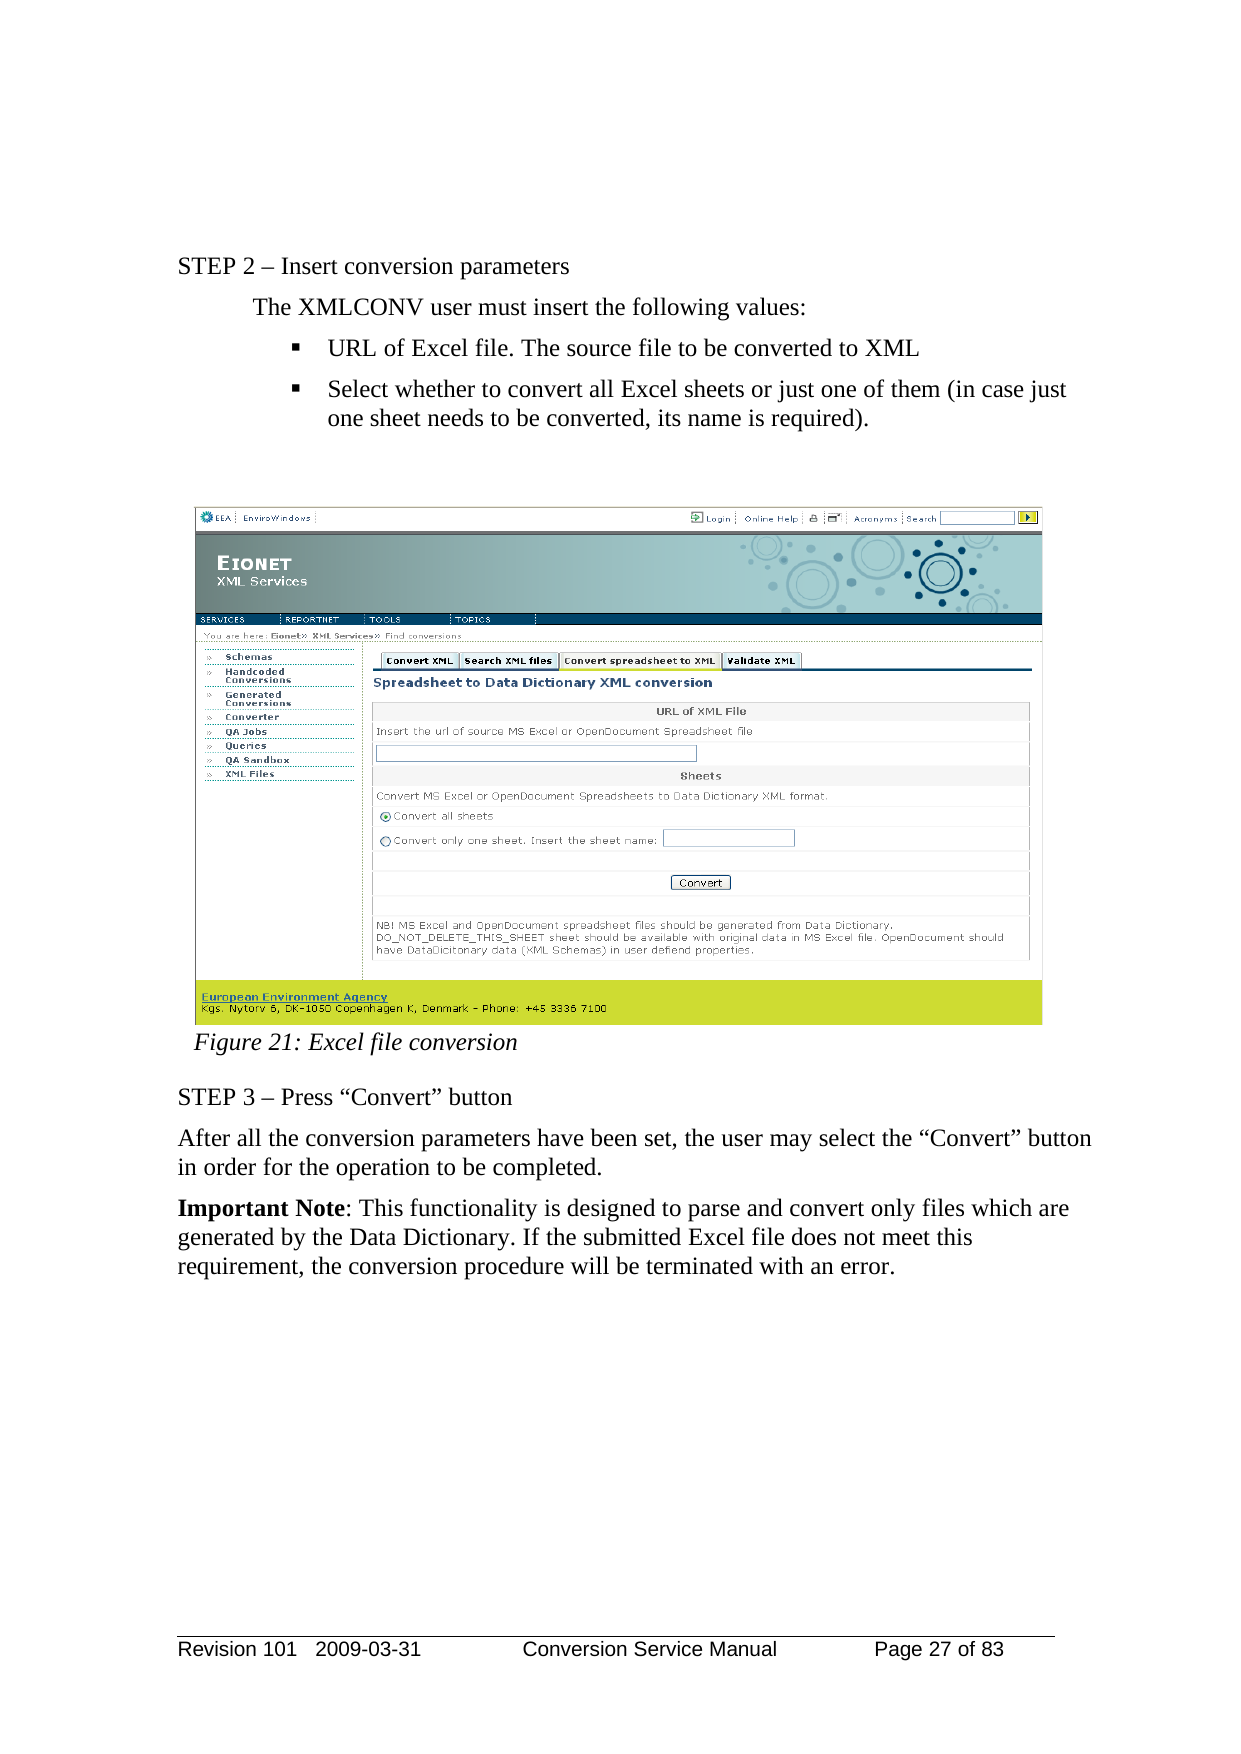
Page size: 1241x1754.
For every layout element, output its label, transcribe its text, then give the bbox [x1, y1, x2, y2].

text Figure 21: Excel file conversion [194, 506, 1077, 1056]
list Select whether to convert all Excel sheets or just one of them (in case just one sheet needs to be converted, its name is required). [290, 373, 1092, 432]
text STEP 2 – Insert conversion parameters [177, 251, 1092, 280]
text The XMLCONV user must insert the following values: [177, 292, 1092, 321]
list URL of Excel file. The source file to be converted to XML [290, 333, 1092, 362]
text Important Note: This functionality is designed to parse and convert only files which are generated by the Data Dictionary. If the submitted Excel file does not meet this requirement, the conversion procedure will be terminated with an error. [177, 1193, 1092, 1280]
text After all the conversion parameters have been set, the user may select the “Convert” button in order for the operation to be completed. [177, 1123, 1092, 1181]
text STEP 3 – Press “Convert” button [177, 1082, 1092, 1111]
